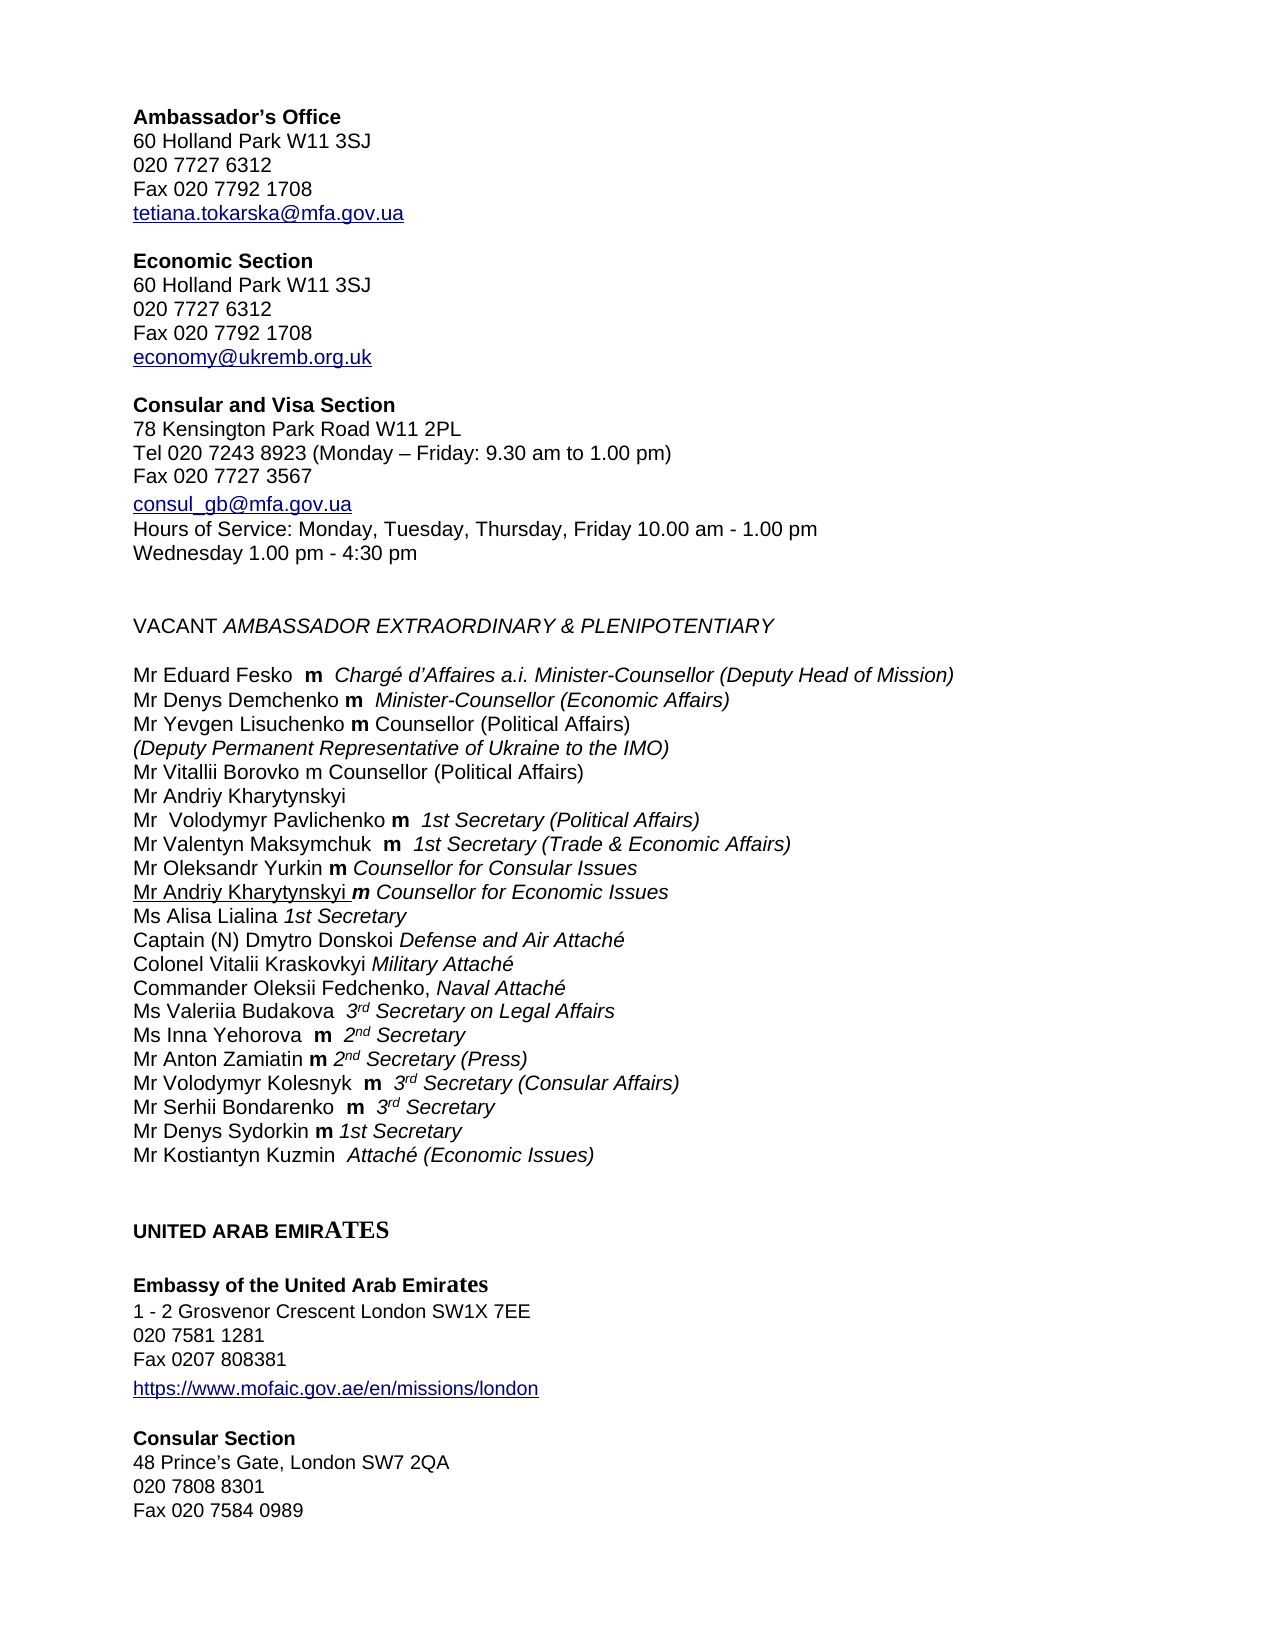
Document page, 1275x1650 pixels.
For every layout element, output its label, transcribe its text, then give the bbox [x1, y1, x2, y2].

text Ms Alisa Lialina 1st Secretary [133, 903, 1181, 927]
text Tel 020 7243 8923 (Monday – Friday: 9.30 am to 1.00 pm) [133, 440, 1181, 464]
text Mr Yevgen Lisuchenko m Counsellor (Political Affairs) [133, 712, 1181, 736]
text Mr Oleksandr Yurkin m Counsellor for Consular Issues [133, 856, 1181, 879]
text Mr Andriy Kharytynskyi m Counsellor for Economic Issues [133, 879, 1181, 903]
text Fax 020 7727 3567 [133, 464, 1181, 488]
text consul_gb@mfa.gov.ua [133, 488, 1181, 517]
text Mr Anton Zamiatin m 2nd Secretary (Press) [133, 1047, 1181, 1071]
text Mr Kostiantyn Kuzmin Attaché (Economic Issues) [133, 1143, 1181, 1167]
text 020 7727 6312 [133, 153, 1181, 177]
text Economic Section [133, 249, 1181, 273]
text 60 Holland Park W11 3SJ [133, 273, 1181, 297]
text Wednesday 1.00 pm - 4:30 pm [133, 541, 1181, 565]
text 020 7808 8301 [133, 1475, 1181, 1497]
text 78 Kensington Park Road W11 2PL [133, 416, 1181, 440]
text Captain (N) Dmytro Donskoi Defense and Air Attaché [133, 927, 1181, 951]
text economy@ukremb.org.uk [133, 344, 1181, 368]
text Mr Valentyn Maksymchuk m 1st Secretary (Trade & Economic Affairs) [133, 832, 1181, 856]
text 020 7727 6312 [133, 297, 1181, 321]
text Mr Denys Sydorkin m 1st Secretary [133, 1119, 1181, 1143]
text tetiana.tokarska@mfa.gov.ua [133, 201, 1181, 225]
text Fax 0207 808381 [133, 1348, 1181, 1371]
text VACANT AMBASSADOR EXTRAORDINARY & PLENIPOTENTIARY [133, 614, 1181, 638]
text 48 Prince’s Gate, London SW7 2QA [133, 1451, 1181, 1473]
text Ms Inna Yehorova m 2nd Secretary [133, 1023, 1181, 1047]
text Consular and Visa Section [133, 392, 1181, 416]
text Colonel Vitalii Kraskovkyi Military Attaché [133, 951, 1181, 975]
text Fax 020 7792 1708 [133, 177, 1181, 201]
text Mr Denys Demchenko m Minister-Counsellor (Economic Affairs) [133, 688, 1181, 712]
text https://www.mofaic.gov.ae/en/missions/london [133, 1372, 1181, 1401]
text Mr Andriy Kharytynskyi [133, 784, 1181, 808]
text 020 7581 1281 [133, 1324, 1181, 1347]
text Commander Oleksii Fedchenko, Naval Attaché [133, 975, 1181, 999]
text Mr Vitallii Borovko m Counsellor (Political Affairs) [133, 760, 1181, 784]
text Embassy of the United Arab Emirates [133, 1269, 1181, 1298]
text Consular Section [133, 1427, 1181, 1449]
text 60 Holland Park W11 3SJ [133, 129, 1181, 153]
text Hours of Service: Monday, Tuesday, Thursday, Friday 10.00 am - 1.00 pm [133, 517, 1181, 541]
text Ms Valeriia Budakova 3rd Secretary on Legal Affairs [133, 999, 1181, 1023]
text UNITED ARAB EMIRATES [133, 1215, 1181, 1244]
text Mr Volodymyr Pavlichenko m 1st Secretary (Political Affairs) [133, 808, 1181, 832]
text Mr Volodymyr Kolesnyk m 3rd Secretary (Consular Affairs) [133, 1071, 1181, 1095]
text (Deputy Permanent Representative of Ukraine to the IMO) [133, 736, 1181, 760]
text Fax 020 7792 1708 [133, 321, 1181, 344]
text Ambassador’s Office [133, 105, 1181, 129]
text Mr Serhii Bondarenko m 3rd Secretary [133, 1095, 1181, 1119]
text Fax 020 7584 0989 [133, 1499, 1181, 1521]
text 1 - 2 Grosvenor Crescent London SW1X 7EE [133, 1300, 1181, 1323]
text Mr Eduard Fesko m Chargé d’Affaires a.i. Minister-Counsellor (Deputy Head of Mission) [133, 663, 1181, 687]
